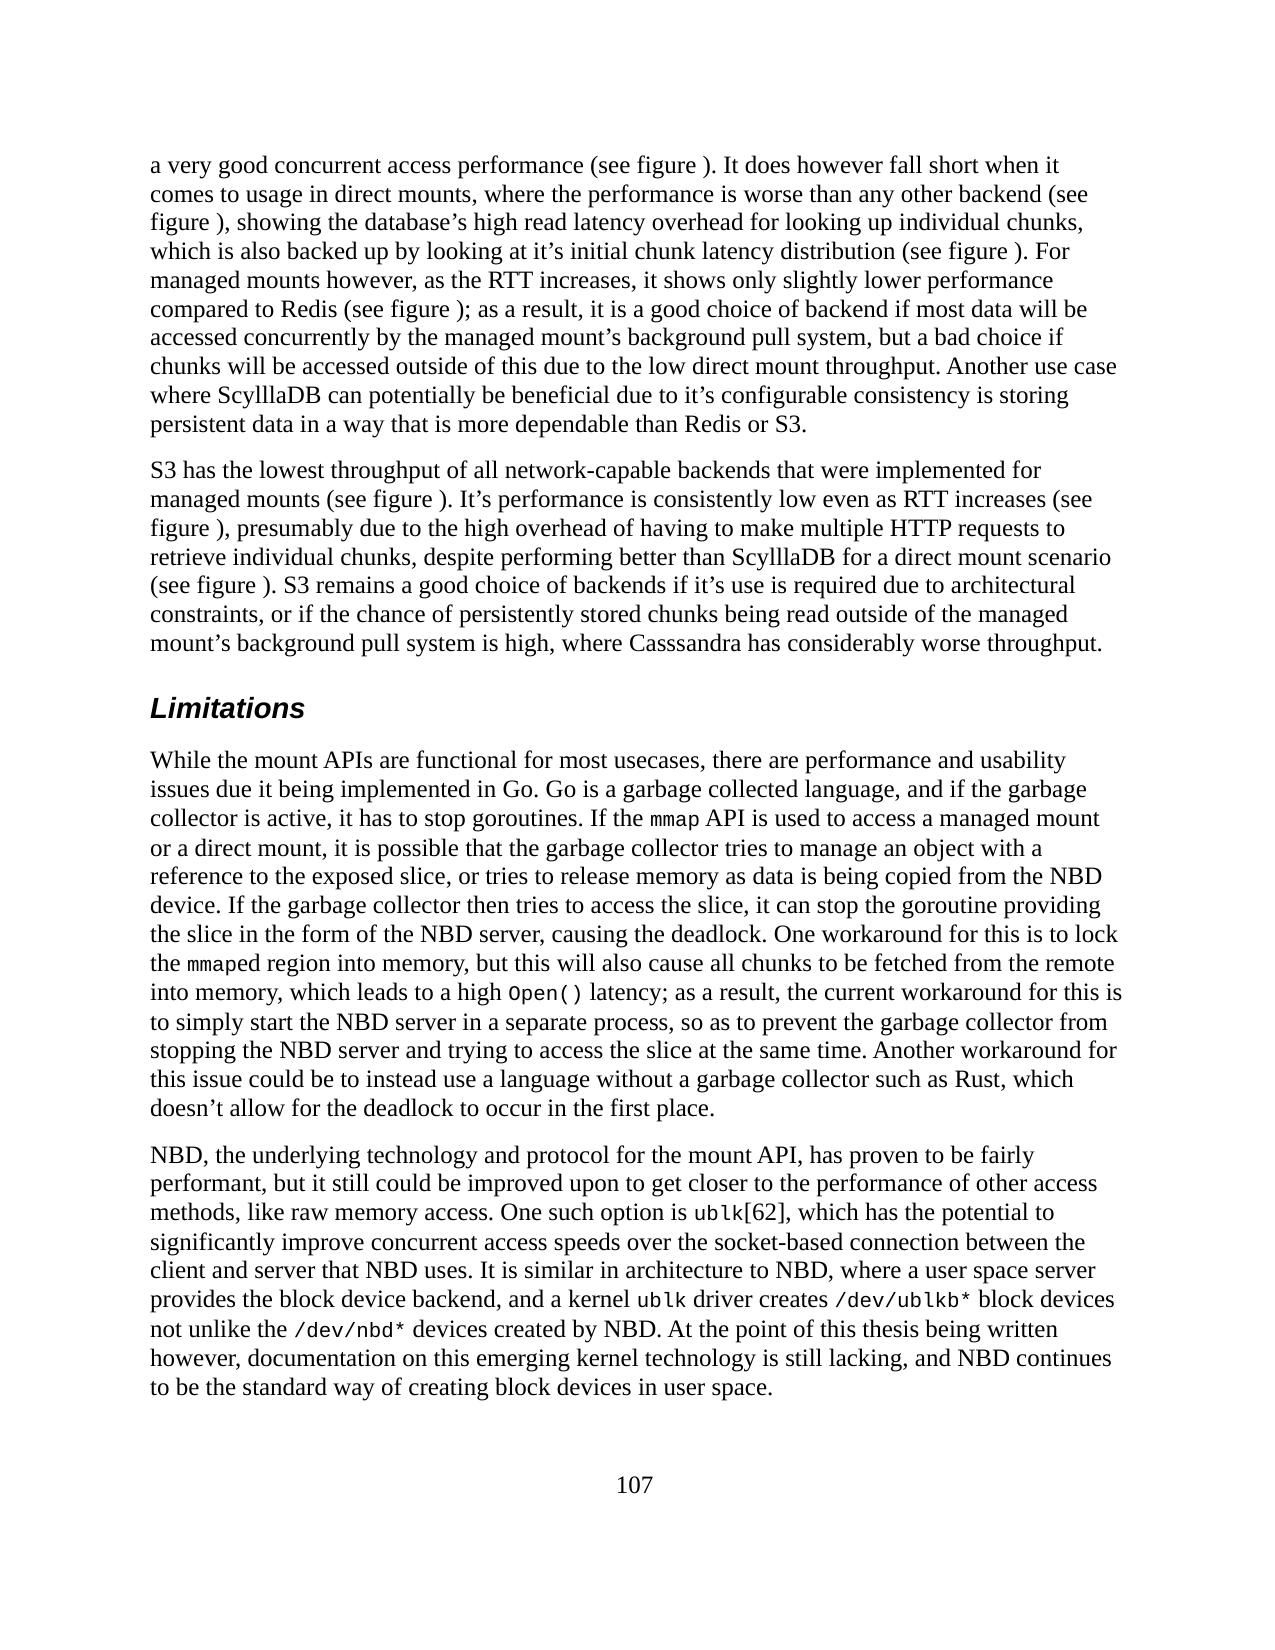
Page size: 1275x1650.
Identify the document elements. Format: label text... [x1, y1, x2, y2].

subtitle Limitations [150, 691, 1125, 724]
text While the mount APIs are functional for most usecases, there are performance and usability issues due it being implemented in Go. Go is a garbage collected language, and if the garbage collector is active, it has to stop goroutines. If the mmap API is used to access a managed mount or a direct mount, it is possible that the garbage collector tries to manage an object with a reference to the exposed slice, or tries to release memory as data is being copied from the NBD device. If the garbage collector then tries to access the slice, it can stop the goroutine providing the slice in the form of the NBD server, causing the deadlock. One workaround for this is to lock the mmaped region into memory, but this will also cause all chunks to be fetched from the remote into memory, which leads to a high Open() latency; as a result, the current workaround for this is to simply start the NBD server in a separate process, so as to prevent the garbage collector from stopping the NBD server and trying to access the slice at the same time. Another workaround for this issue could be to instead use a language without a garbage collector such as Rust, which doesn’t allow for the deadlock to occur in the first place. [150, 746, 1125, 1122]
text a very good concurrent access performance (see figure ). It does however fall short when it comes to usage in direct mounts, where the performance is worse than any other backend (see figure ), showing the database’s high read latency overhead for looking up individual chunks, which is also backed up by looking at it’s initial chunk latency distribution (see figure ). For managed mounts however, as the RTT increases, it shows only slightly lower performance compared to Redis (see figure ); as a result, it is a good choice of backend if most data will be accessed concurrently by the managed mount’s background pull system, but a bad choice if chunks will be accessed outside of this due to the low direct mount throughput. Another use case where ScylllaDB can potentially be beneficial due to it’s configurable consistency is storing persistent data in a way that is more dependable than Redis or S3. [150, 150, 1125, 437]
text NBD, the underlying technology and protocol for the mount API, has proven to be fairly performant, but it still could be improved upon to get closer to the performance of other access methods, like raw memory access. One such option is ublk[62], which has the potential to significantly improve concurrent access speeds over the socket-based connection between the client and server that NBD uses. It is similar in architecture to NBD, where a user space server provides the block device backend, and a kernel ublk driver creates /dev/ublkb* block devices not unlike the /dev/nbd* devices created by NBD. At the point of this thesis being written however, documentation on this emerging kernel technology is still lacking, and NBD continues to be the standard way of creating block devices in user space. [150, 1140, 1125, 1401]
text S3 has the lowest throughput of all network-capable backends that were implemented for managed mounts (see figure ). It’s performance is consistently low even as RTT increases (see figure ), presumably due to the high overhead of having to make multiple HTTP requests to retrieve individual chunks, despite performing better than ScylllaDB for a direct mount scenario (see figure ). S3 remains a good choice of backends if it’s use is required due to architectural constraints, or if the chance of persistently stored chunks being read outside of the managed mount’s background pull system is high, where Casssandra has considerably worse throughput. [150, 455, 1125, 657]
